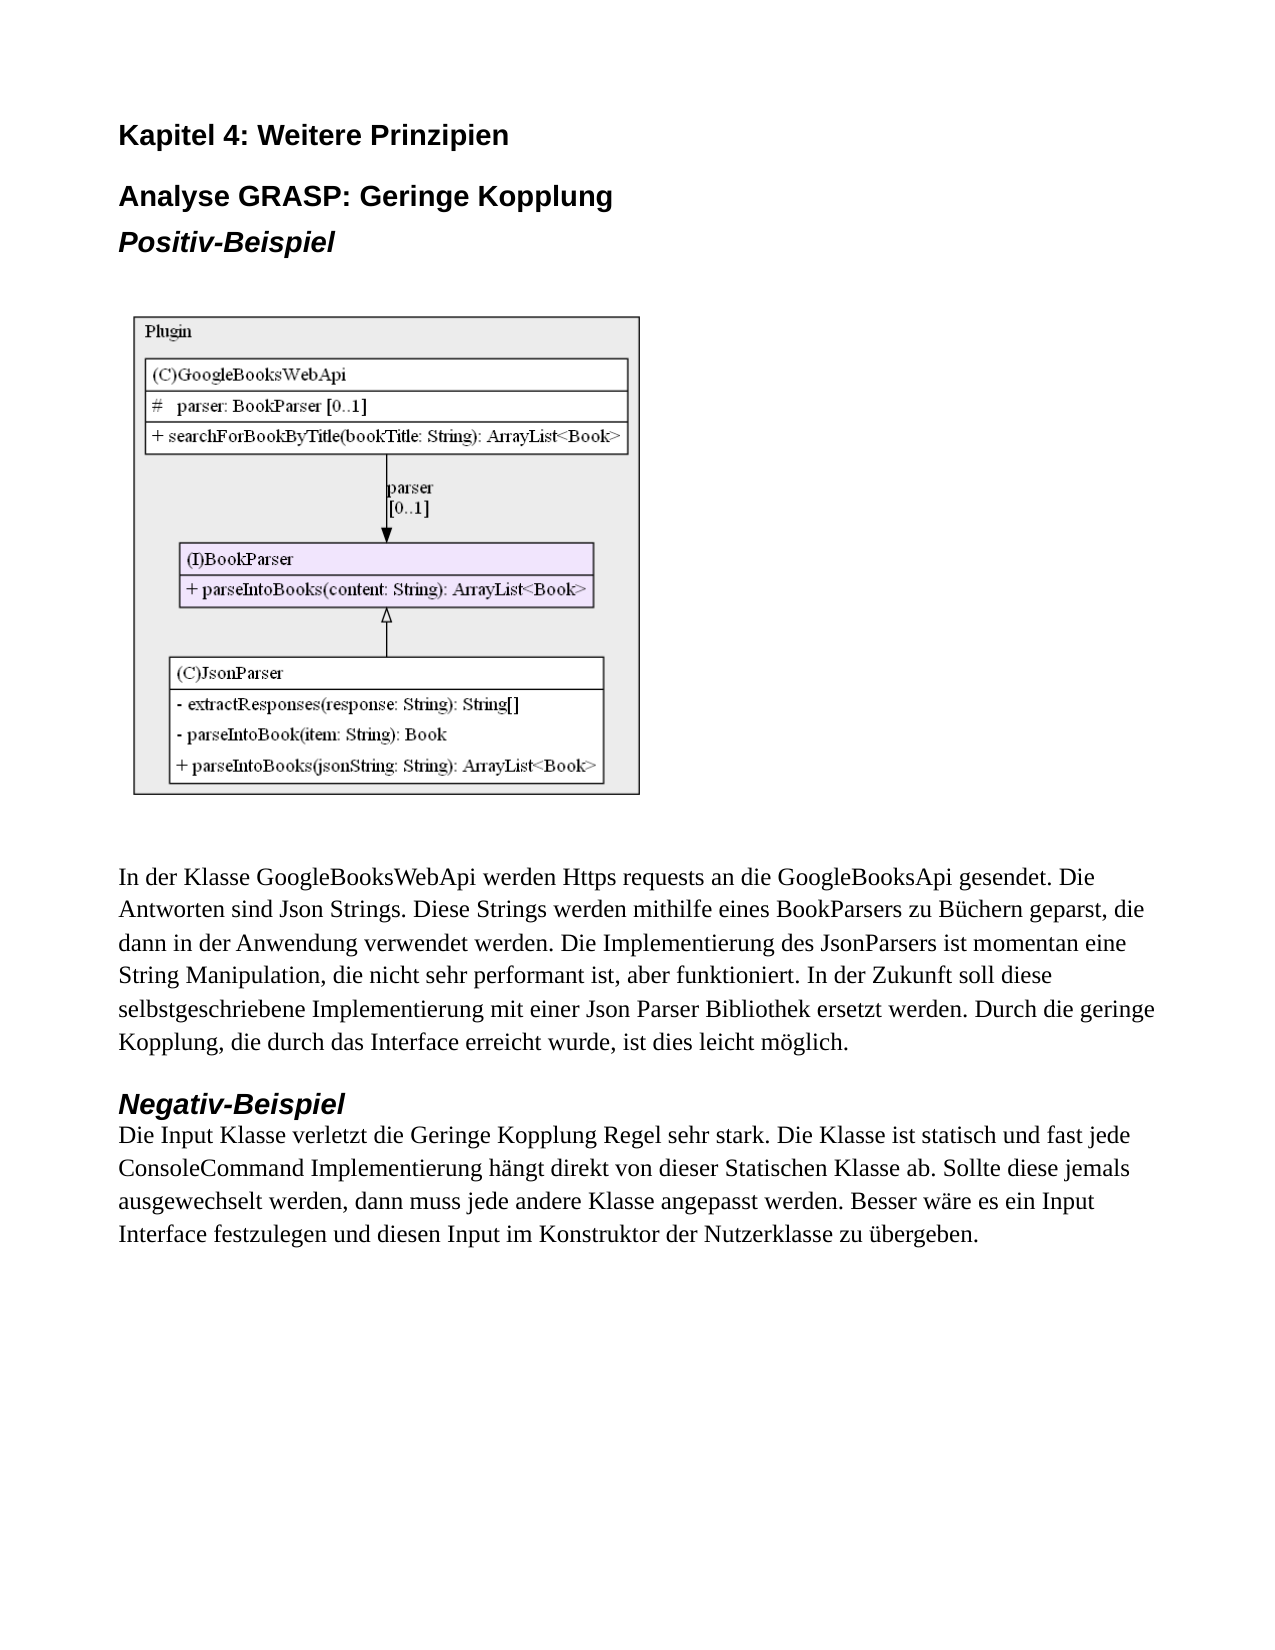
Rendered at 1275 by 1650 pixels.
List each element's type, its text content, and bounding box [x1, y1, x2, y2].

text Die Input Klasse verletzt die Geringe Kopplung Regel sehr stark. Die Klasse ist statisch und fast jede ConsoleCommand Implementierung hängt direkt von dieser Statischen Klasse ab. Sollte diese jemals ausgewechselt werden, dann muss jede andere Klasse angepasst werden. Besser wäre es ein Input Interface festzulegen und diesen Input im Konstruktor der Nutzerklasse zu übergeben. [118, 1120, 1157, 1248]
text In der Klasse GoogleBooksWebApi werden Https requests an die GoogleBooksApi gesendet. Die Antworten sind Json Strings. Diese Strings werden mithilfe eines BookParsers zu Büchern geparst, die dann in der Anwendung verwendet werden. Die Implementierung des JsonParsers ist momentan eine String Manipulation, die nicht sehr performant ist, aber funktioniert. In der Zukunft soll diese selbstgeschriebene Implementierung mit einer Json Parser Bibliothek ersetzt werden. Durch die geringe Kopplung, die durch das Interface erreicht wurde, ist dies leicht möglich. [118, 862, 1157, 1055]
subtitle Kapitel 4: Weitere Prinzipien [118, 118, 1157, 152]
subtitle Positiv-Beispiel [118, 225, 1157, 258]
subtitle Analyse GRASP: Geringe Kopplung [118, 179, 1157, 212]
subtitle Negativ-Beispiel [118, 1087, 1157, 1120]
